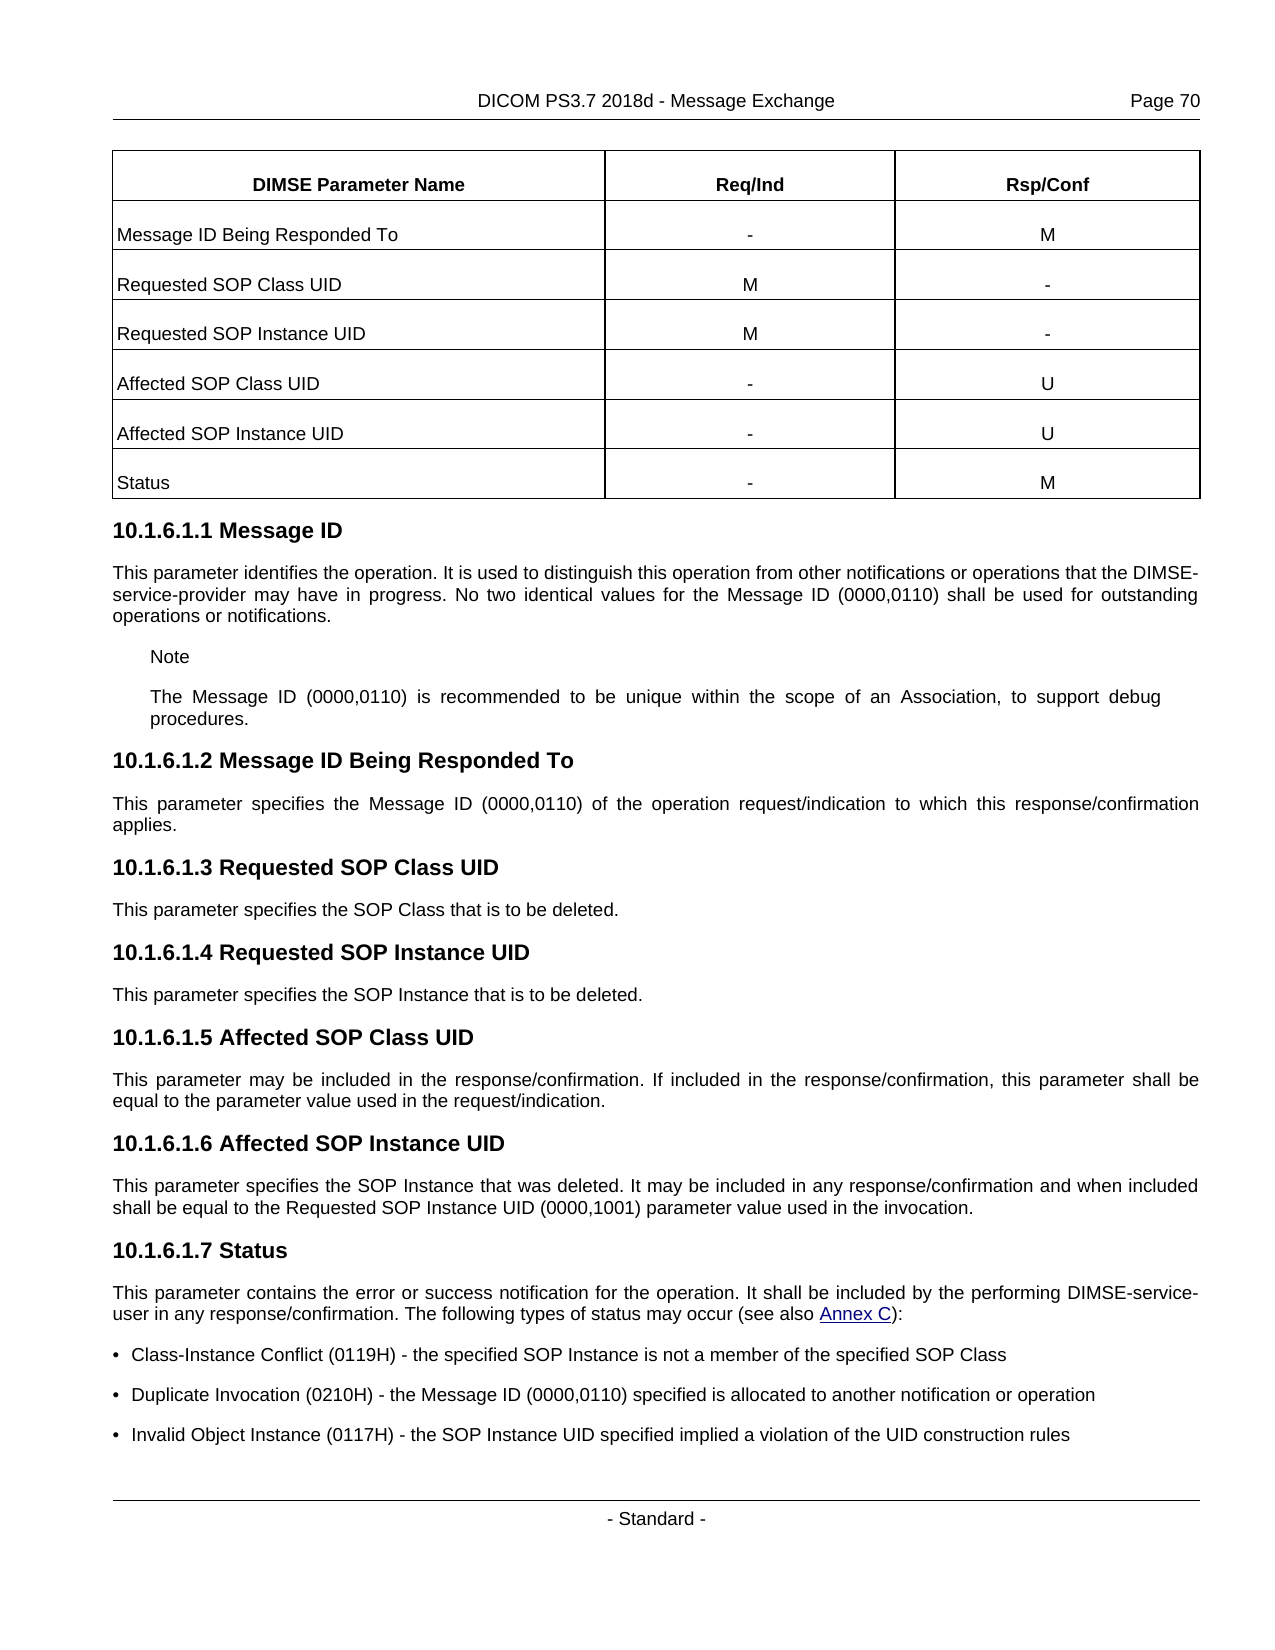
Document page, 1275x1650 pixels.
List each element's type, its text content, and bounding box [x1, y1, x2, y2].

table_cell - [606, 449, 894, 498]
text This parameter specifies the SOP Instance that was deleted. It may be included in any response/confirmation and when included shall be equal to the Requested SOP Instance UID (0000,1001) parameter value used in the invocation. [112, 1175, 1200, 1218]
text This parameter specifies the Message ID (0000,0110) of the operation request/indication to which this response/confirmation applies. [112, 792, 1200, 836]
table_cell - [606, 350, 894, 398]
table_header Rsp/Conf [896, 151, 1199, 200]
text 10.1.6.1.5 Affected SOP Class UID [112, 1024, 1200, 1050]
table_cell - [606, 201, 894, 249]
text Note [150, 646, 1162, 667]
table_cell Requested SOP Instance UID [113, 300, 604, 349]
table_cell Message ID Being Responded To [113, 201, 604, 249]
text This parameter specifies the SOP Class that is to be deleted. [112, 899, 1200, 920]
text 10.1.6.1.2 Message ID Being Responded To [112, 748, 1200, 774]
text This parameter specifies the SOP Instance that is to be deleted. [112, 984, 1200, 1005]
text 10.1.6.1.1 Message ID [112, 518, 1200, 543]
table_cell Affected SOP Class UID [113, 350, 604, 398]
table_header DIMSE Parameter Name [113, 151, 604, 200]
text The Message ID (0000,0110) is recommended to be unique within the scope of an Association, to support debug procedures. [150, 686, 1162, 729]
text 10.1.6.1.6 Affected SOP Instance UID [112, 1131, 1200, 1156]
list Duplicate Invocation (0210H) - the Message ID (0000,0110) specified is allocated to another notification or operation [112, 1384, 1200, 1405]
text 10.1.6.1.7 Status [112, 1237, 1200, 1263]
table_cell - [606, 400, 894, 448]
text 10.1.6.1.4 Requested SOP Instance UID [112, 939, 1200, 965]
table_cell U [896, 350, 1199, 398]
table_cell M [896, 201, 1199, 249]
table_cell Affected SOP Instance UID [113, 400, 604, 448]
table_cell Status [113, 449, 604, 498]
table_cell Requested SOP Class UID [113, 250, 604, 299]
table_cell - [896, 300, 1199, 349]
table_cell M [606, 300, 894, 349]
text This parameter identifies the operation. It is used to distinguish this operation from other notifications or operations that the DIMSE-service-provider may have in progress. No two identical values for the Message ID (0000,0110) shall be used for outstanding operations or notifications. [112, 562, 1200, 627]
table_cell M [606, 250, 894, 299]
text 10.1.6.1.3 Requested SOP Class UID [112, 854, 1200, 880]
table_cell - [896, 250, 1199, 299]
list Class-Instance Conflict (0119H) - the specified SOP Instance is not a member of the specified SOP Class [112, 1343, 1200, 1365]
table_header Req/Ind [606, 151, 894, 200]
table_cell U [896, 400, 1199, 448]
list Invalid Object Instance (0117H) - the SOP Instance UID specified implied a violation of the UID construction rules [112, 1424, 1200, 1446]
text This parameter may be included in the response/confirmation. If included in the response/confirmation, this parameter shall be equal to the parameter value used in the request/indication. [112, 1069, 1200, 1112]
text This parameter contains the error or success notification for the operation. It shall be included by the performing DIMSE-service-user in any response/confirmation. The following types of status may occur (see also Annex C): [112, 1282, 1200, 1325]
table_cell M [896, 449, 1199, 498]
